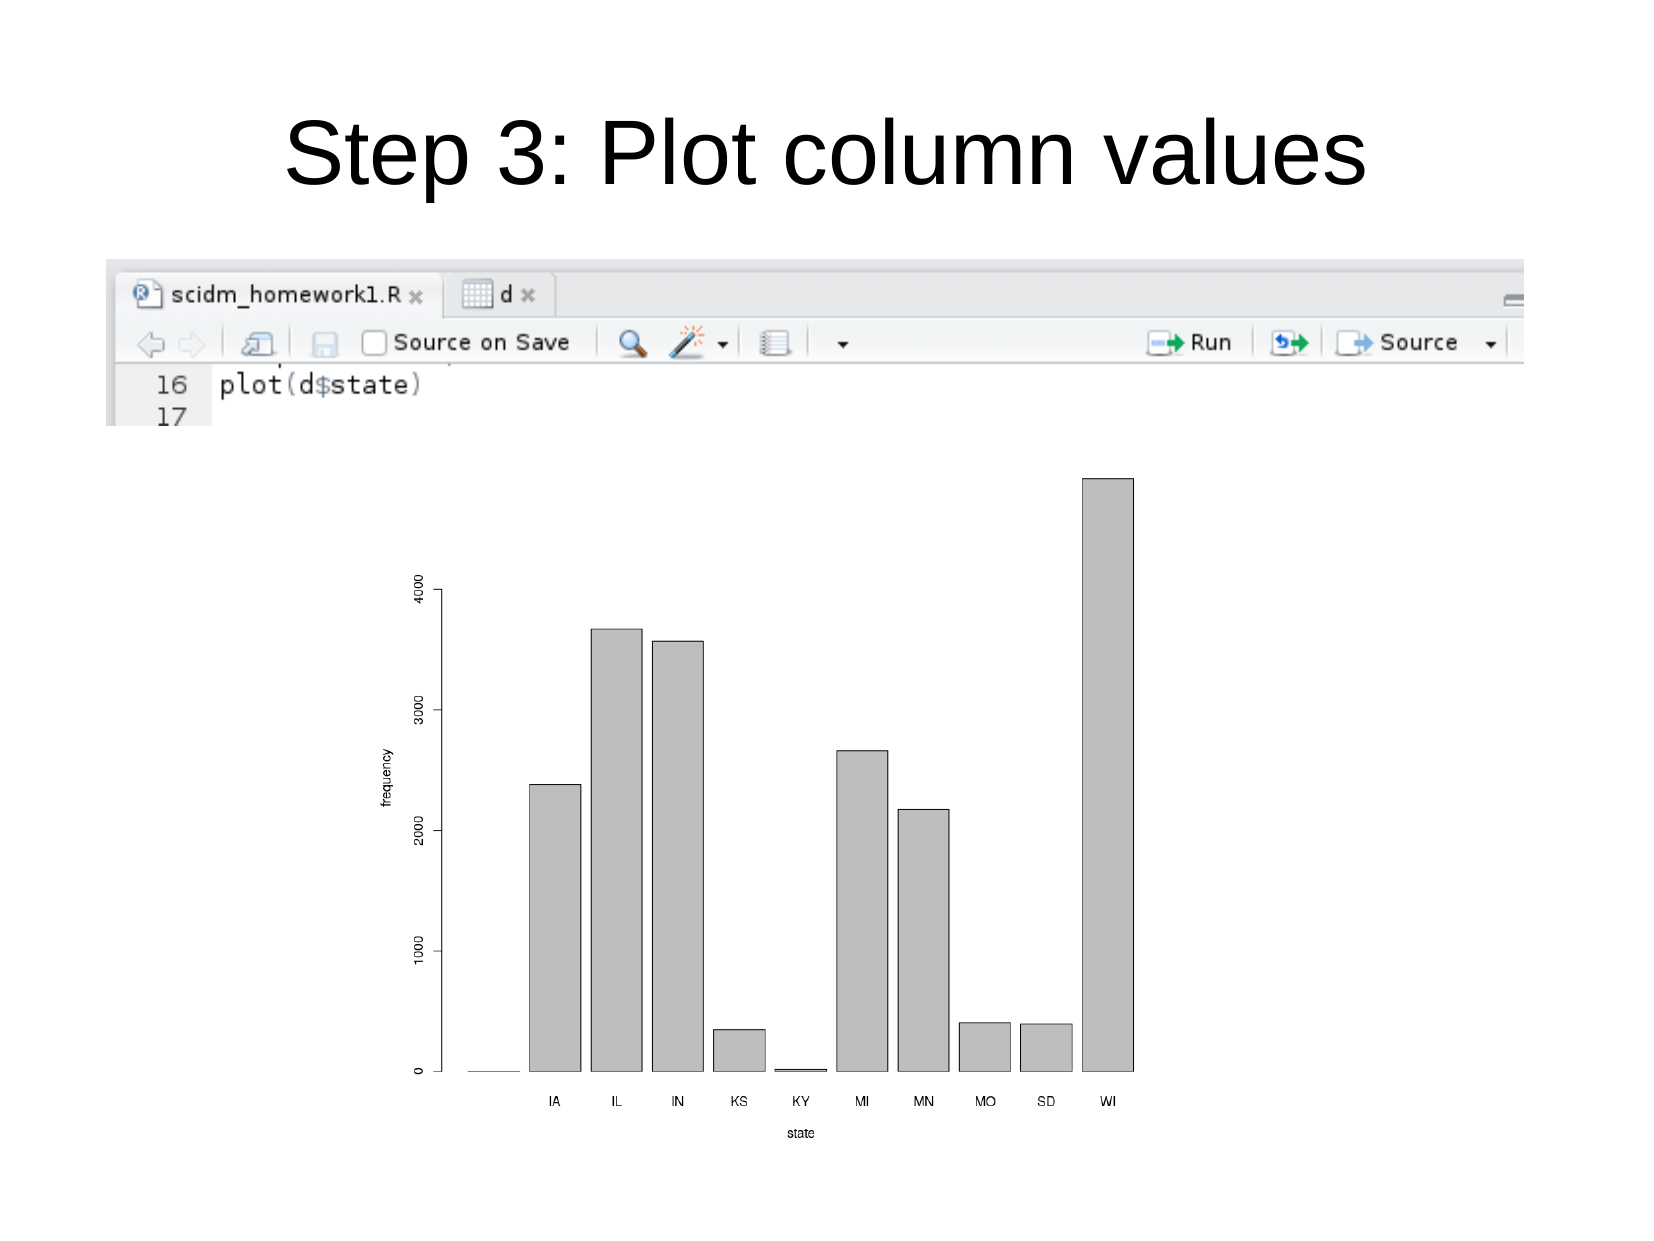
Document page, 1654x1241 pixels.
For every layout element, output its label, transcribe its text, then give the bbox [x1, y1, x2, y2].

title Step 3: Plot column values [82, 49, 1571, 257]
picture [106, 259, 1524, 1158]
